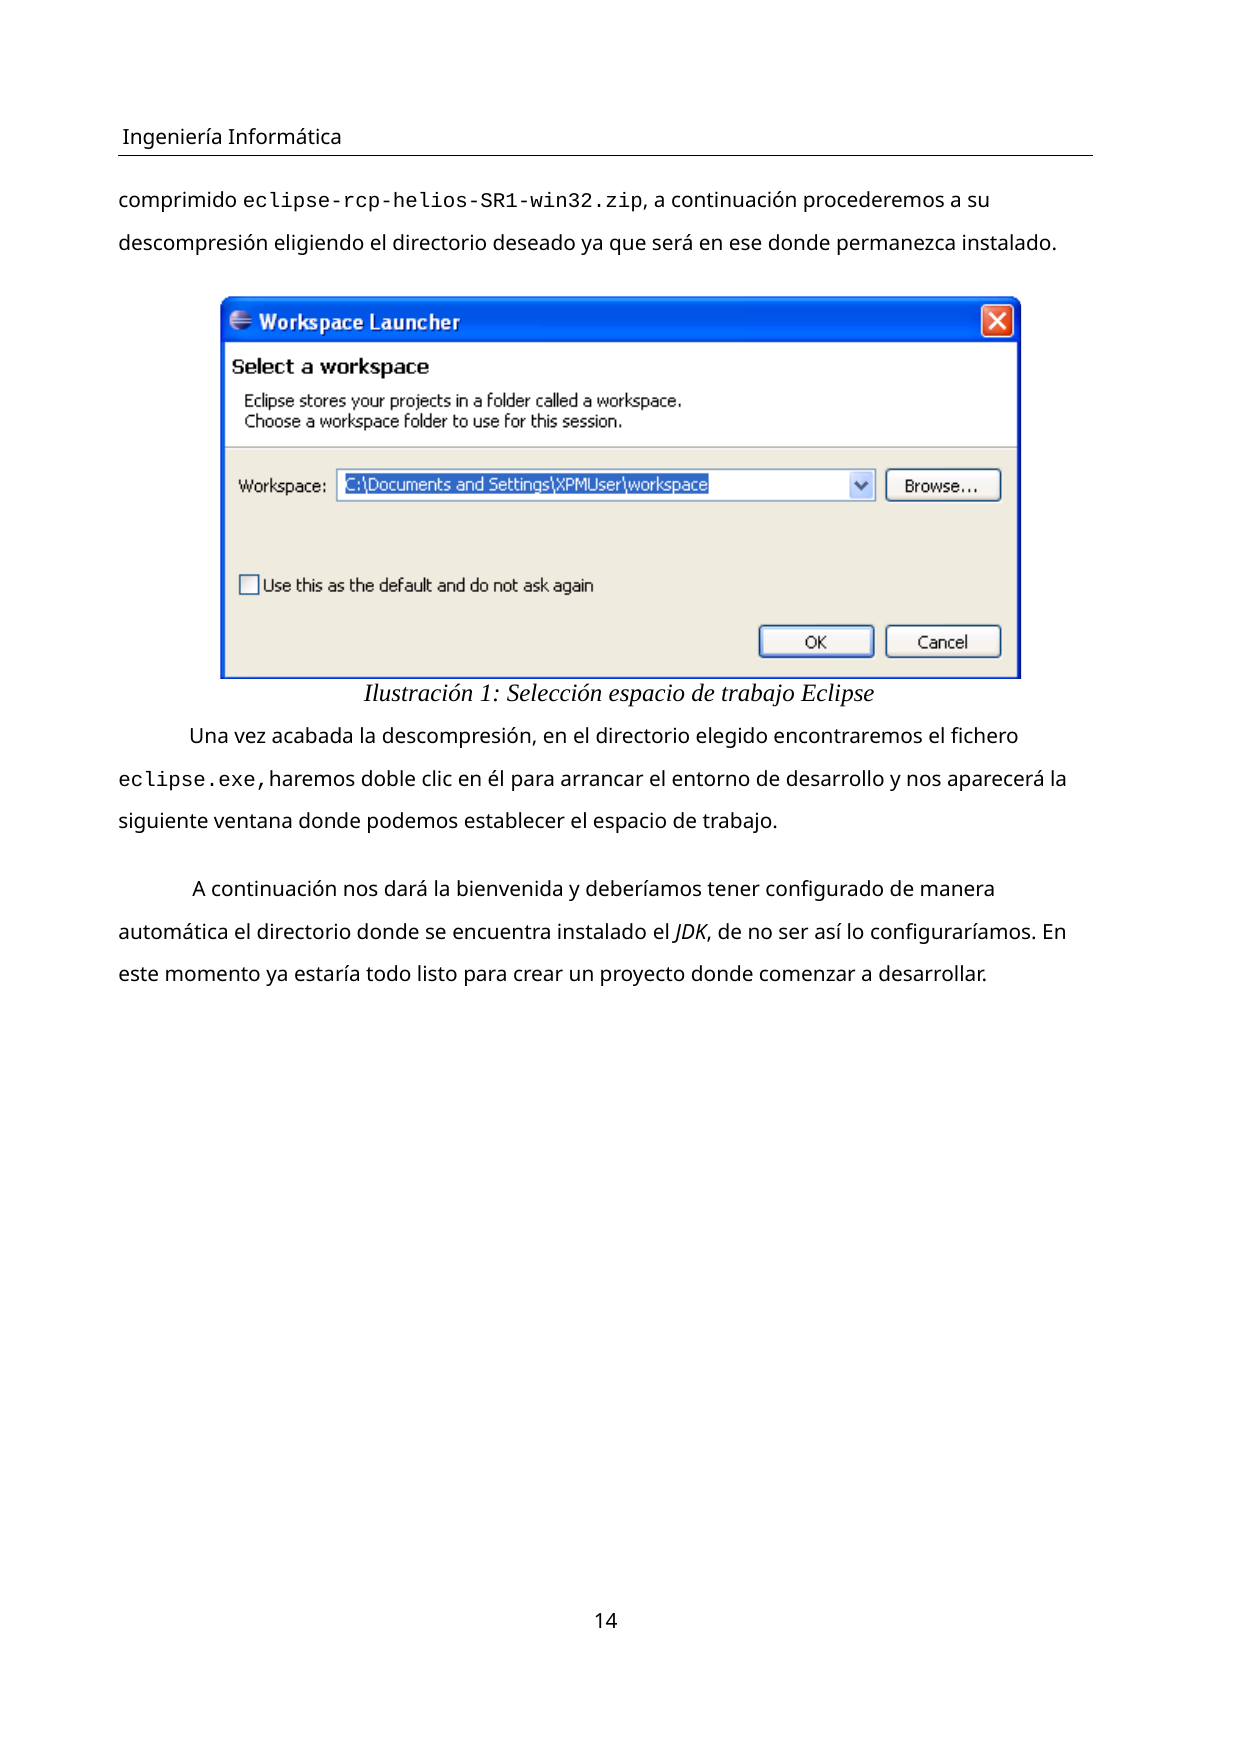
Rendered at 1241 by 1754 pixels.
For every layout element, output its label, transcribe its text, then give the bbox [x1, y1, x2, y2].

text Ilustración 1: Selección espacio de trabajo Eclipse [219, 679, 1021, 707]
text comprimido eclipse-rcp-helios-SR1-win32.zip, a continuación procederemos a su descompresión eligiendo el directorio deseado ya que será en ese donde permanezca instalado. [118, 185, 1093, 256]
text Una vez acabada la descompresión, en el directorio elegido encontraremos el fichero eclipse.exe,haremos doble clic en él para arrancar el entorno de desarrollo y nos aparecerá la siguiente ventana donde podemos establecer el espacio de trabajo. [118, 283, 1093, 835]
text A continuación nos dará la bienvenida y deberíamos tener configurado de manera automática el directorio donde se encuentra instalado el JDK, de no ser así lo configuraríamos. En este momento ya estaría todo listo para crear un proyecto donde comenzar a desarrollar. [118, 874, 1093, 988]
